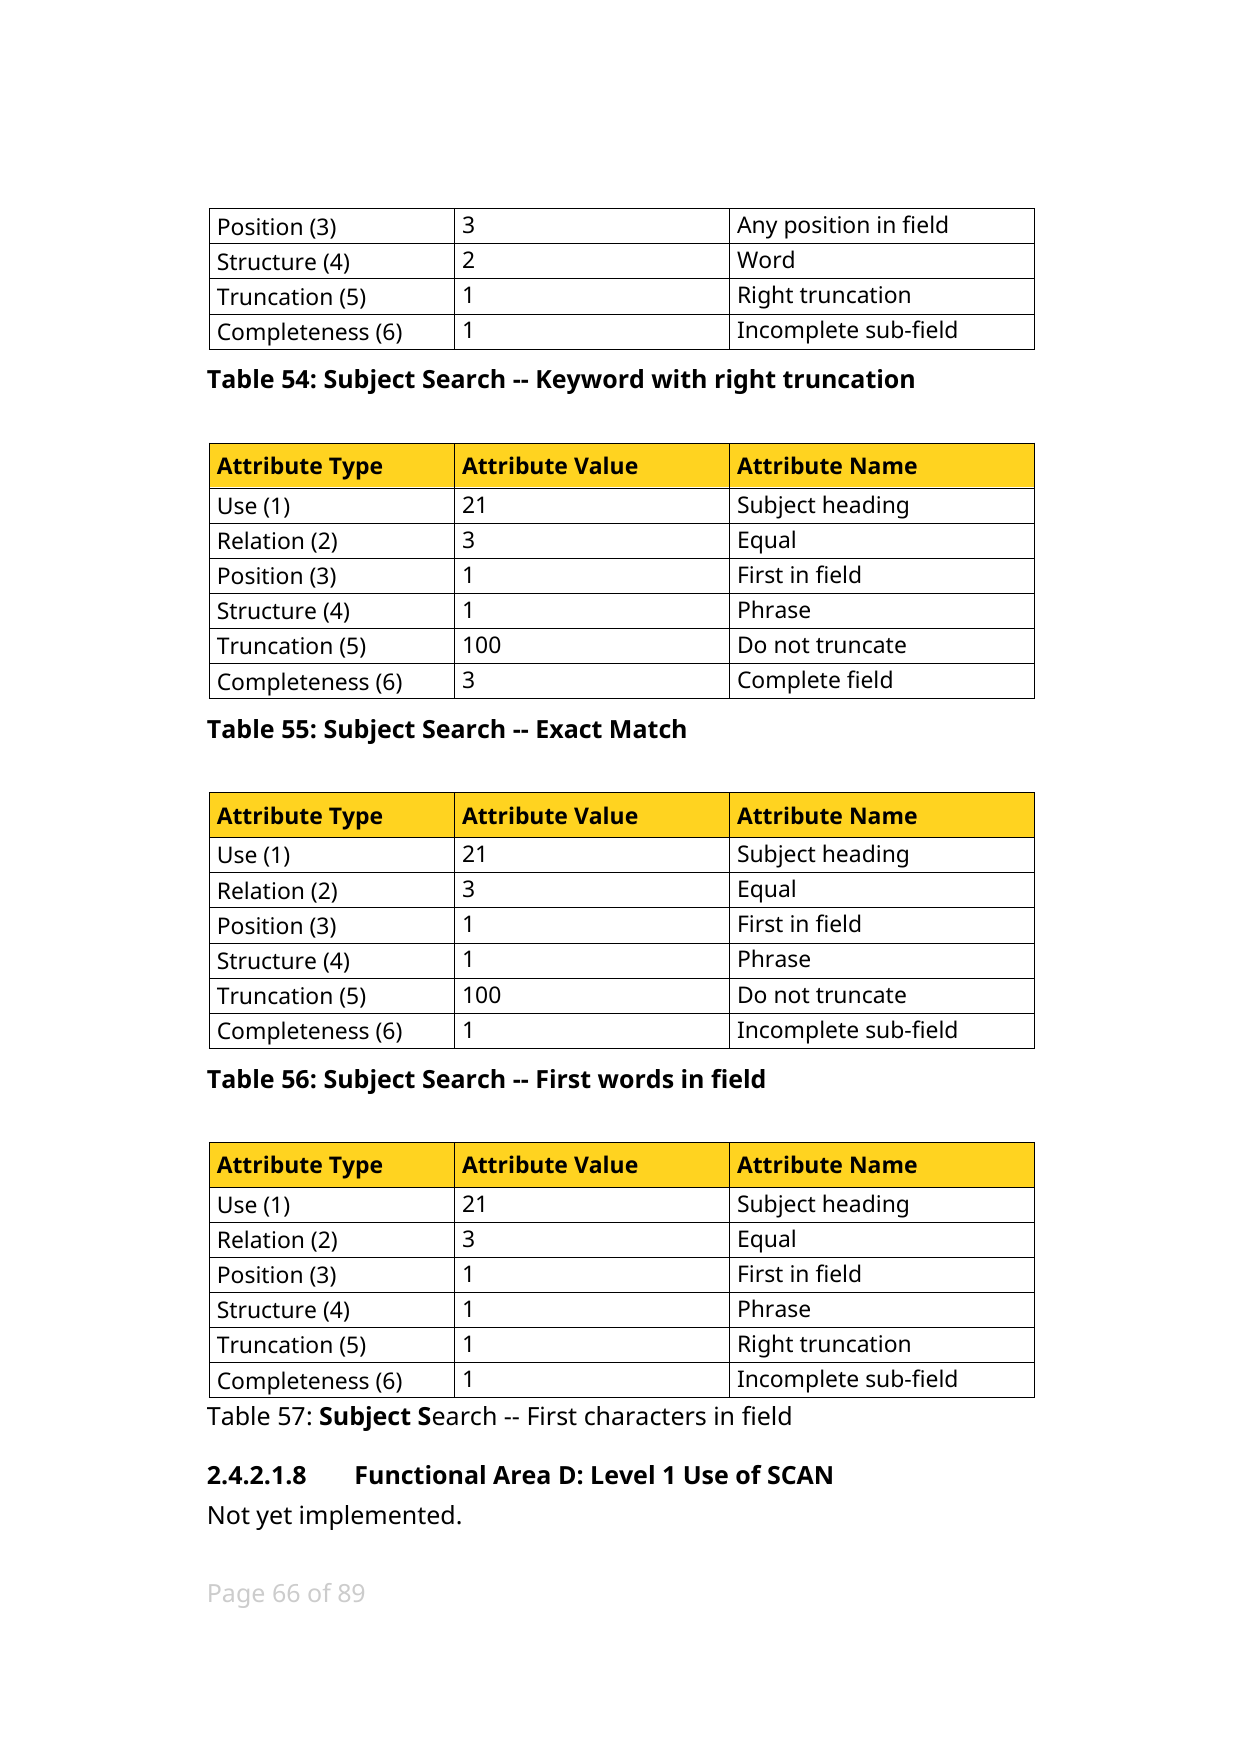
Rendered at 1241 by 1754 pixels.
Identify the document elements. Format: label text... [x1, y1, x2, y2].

table_cell First in field [730, 908, 1034, 942]
text Table 55: Subject Search -- Exact Match [207, 712, 1033, 746]
table_cell Use (1) [210, 1188, 454, 1222]
text Table 57: Subject Search -- First characters in field [207, 1398, 1033, 1432]
table_cell Right truncation [730, 1328, 1034, 1362]
table_header Attribute Type [210, 1143, 454, 1187]
table_header Attribute Type [210, 444, 454, 487]
table_cell Structure (4) [210, 944, 454, 977]
table_cell 1 [455, 1363, 729, 1397]
table_cell 100 [455, 979, 729, 1013]
table_cell 3 [455, 664, 729, 698]
table_header Attribute Value [455, 793, 729, 837]
table_header Attribute Name [730, 793, 1034, 837]
table_cell Structure (4) [210, 594, 454, 628]
table_cell Completeness (6) [210, 1363, 454, 1397]
table_cell 1 [455, 944, 729, 977]
table_cell Any position in field [730, 209, 1034, 243]
table_cell Relation (2) [210, 1223, 454, 1257]
table_header Attribute Type [210, 793, 454, 837]
table_cell Position (3) [210, 209, 454, 243]
table_cell Incomplete sub-field [730, 1363, 1034, 1397]
table_cell Subject heading [730, 1188, 1034, 1222]
table_cell Structure (4) [210, 244, 454, 278]
text Table 54: Subject Search -- Keyword with right truncation [207, 362, 1033, 396]
table_cell 100 [455, 629, 729, 663]
table_cell 21 [455, 1188, 729, 1222]
table_cell 1 [455, 1014, 729, 1048]
table_cell 3 [455, 209, 729, 243]
table_cell Relation (2) [210, 524, 454, 558]
table_cell Structure (4) [210, 1293, 454, 1327]
table_cell Complete field [730, 664, 1034, 698]
table_header Attribute Value [455, 1143, 729, 1187]
table_cell First in field [730, 1258, 1034, 1292]
table_cell Phrase [730, 944, 1034, 977]
table_cell Do not truncate [730, 979, 1034, 1013]
table_cell Completeness (6) [210, 664, 454, 698]
table_cell Use (1) [210, 489, 454, 523]
table_cell Right truncation [730, 279, 1034, 313]
table_cell Completeness (6) [210, 315, 454, 348]
table_cell Subject heading [730, 838, 1034, 872]
table_cell 3 [455, 873, 729, 907]
table_cell 1 [455, 908, 729, 942]
table_cell Relation (2) [210, 873, 454, 907]
table_cell 3 [455, 524, 729, 558]
table_cell Position (3) [210, 1258, 454, 1292]
table_cell 21 [455, 489, 729, 523]
table_cell 1 [455, 279, 729, 313]
table_cell 1 [455, 1258, 729, 1292]
table_cell Use (1) [210, 838, 454, 872]
table_cell Do not truncate [730, 629, 1034, 663]
table_cell 1 [455, 559, 729, 593]
table_cell Truncation (5) [210, 1328, 454, 1362]
table_cell Equal [730, 873, 1034, 907]
table_cell Equal [730, 1223, 1034, 1257]
table_cell Position (3) [210, 908, 454, 942]
text Table 56: Subject Search -- First words in field [207, 1061, 1033, 1095]
text Not yet implemented. [207, 1498, 1033, 1532]
table_cell Phrase [730, 1293, 1034, 1327]
table_cell Incomplete sub-field [730, 1014, 1034, 1048]
table_cell Position (3) [210, 559, 454, 593]
table_cell Completeness (6) [210, 1014, 454, 1048]
table_cell Word [730, 244, 1034, 278]
table_cell Truncation (5) [210, 979, 454, 1013]
table_header Attribute Value [455, 444, 729, 487]
table_cell 21 [455, 838, 729, 872]
table_cell First in field [730, 559, 1034, 593]
table_cell Incomplete sub-field [730, 315, 1034, 348]
subtitle Functional Area D: Level 1 Use of SCAN [207, 1457, 1033, 1491]
table_cell Truncation (5) [210, 279, 454, 313]
table_cell Truncation (5) [210, 629, 454, 663]
table_cell 3 [455, 1223, 729, 1257]
table_cell Equal [730, 524, 1034, 558]
table_cell 2 [455, 244, 729, 278]
table_cell 1 [455, 1293, 729, 1327]
table_header Attribute Name [730, 444, 1034, 487]
table_cell Subject heading [730, 489, 1034, 523]
table_cell 1 [455, 594, 729, 628]
table_cell 1 [455, 315, 729, 348]
table_cell Phrase [730, 594, 1034, 628]
table_header Attribute Name [730, 1143, 1034, 1187]
table_cell 1 [455, 1328, 729, 1362]
